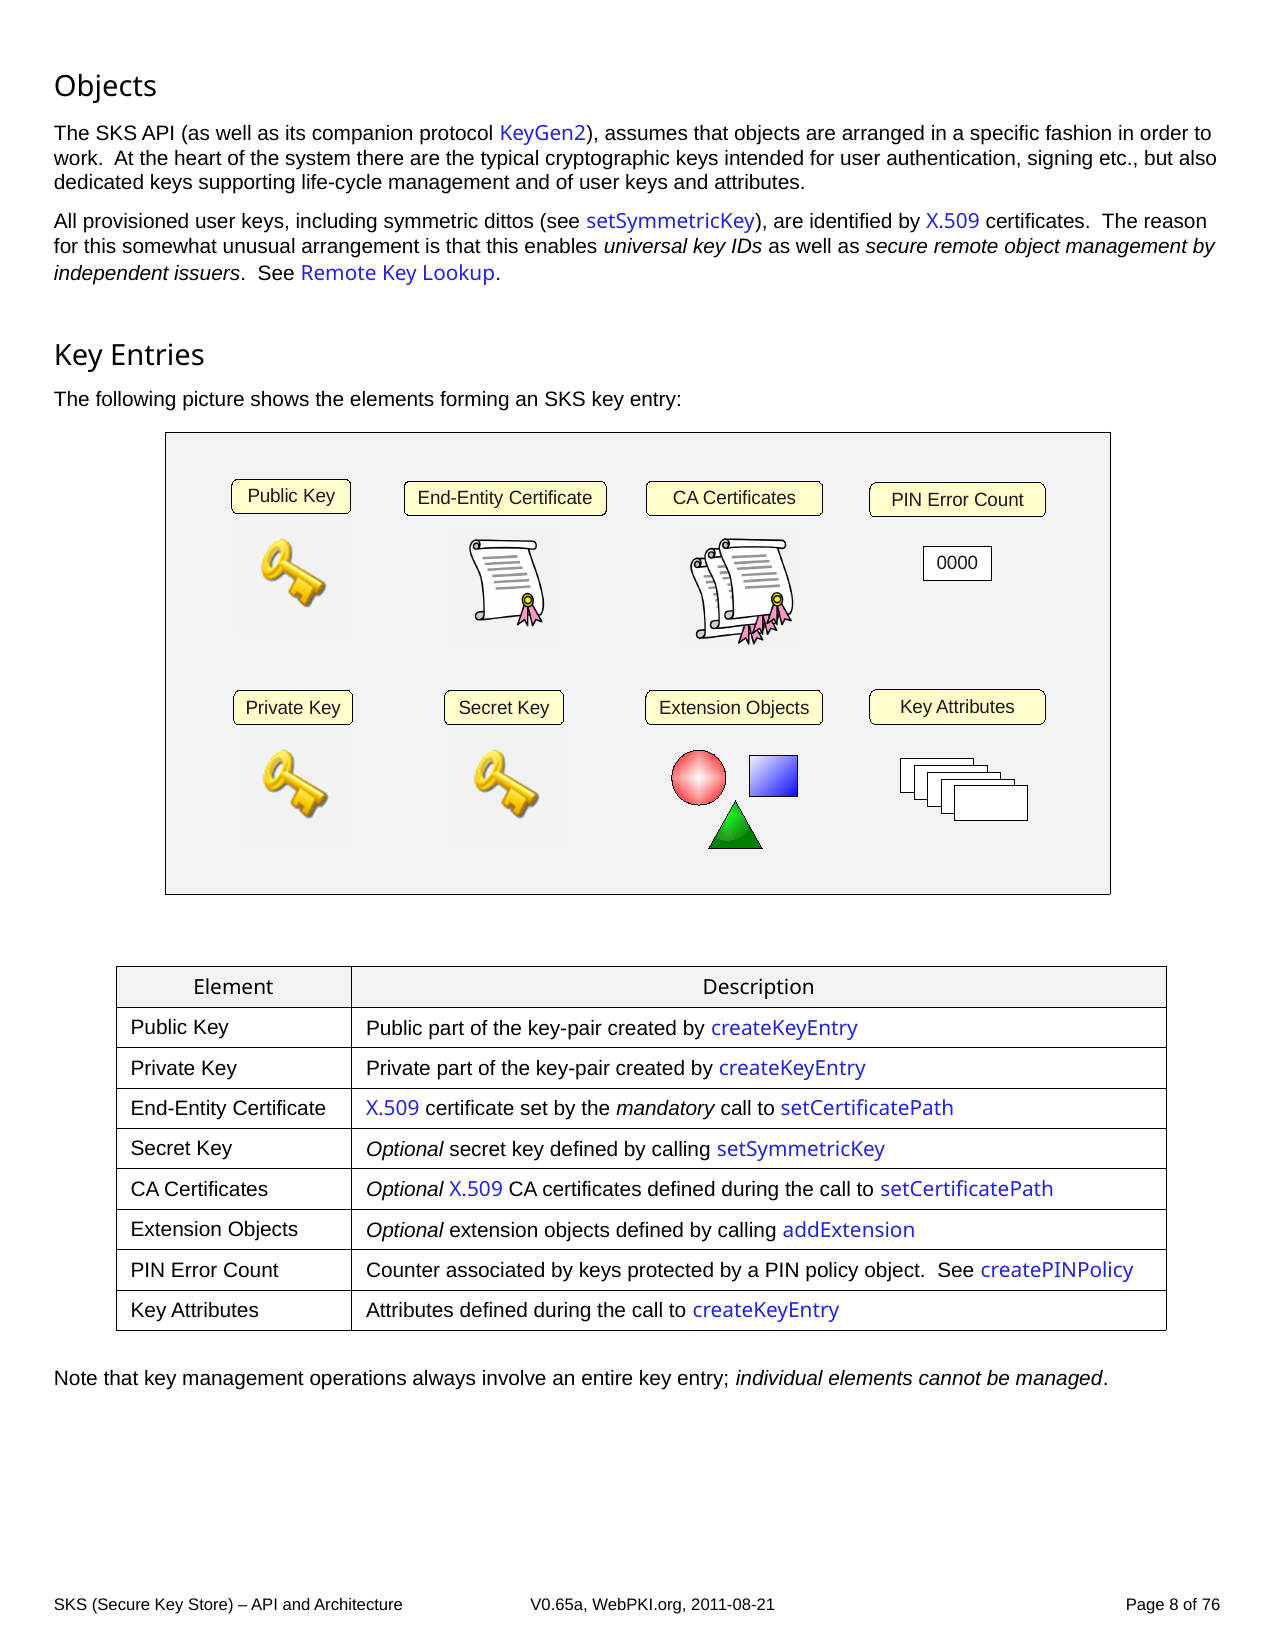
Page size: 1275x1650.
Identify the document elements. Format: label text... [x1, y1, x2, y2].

table_cell Public Key [117, 1008, 351, 1047]
subtitle Key Entries [54, 334, 1221, 374]
table_header Element [117, 967, 351, 1007]
table_cell PIN Error Count [117, 1250, 351, 1289]
table_cell Private part of the key-pair created by createKeyEntry [352, 1048, 1166, 1087]
text The SKS API (as well as its companion protocol KeyGen2), assumes that objects are arranged in a specific fashion in order to work. At the heart of the system there are the typical cryptographic keys intended for user authentication, signing etc., but also dedicated keys supporting life-cycle management and of user keys and attributes. [54, 118, 1221, 194]
table_cell X.509 certificate set by the mandatory call to setCertificatePath [352, 1089, 1166, 1128]
table_cell Optional secret key defined by calling setSymmetricKey [352, 1129, 1166, 1168]
table_cell Key Attributes [117, 1291, 351, 1330]
table_cell CA Certificates [117, 1169, 351, 1209]
text All provisioned user keys, including symmetric dittos (see setSymmetricKey), are identified by X.509 certificates. The reason for this somewhat unusual arrangement is that this enables universal key IDs as well as secure remote object management by independent issuers. See Remote Key Lookup. [54, 206, 1221, 287]
text The following picture shows the elements forming an SKS key entry: [54, 386, 1221, 918]
table_cell End‑Entity Certificate [117, 1089, 351, 1128]
table_cell Private Key [117, 1048, 351, 1087]
table_cell Attributes defined during the call to createKeyEntry [352, 1291, 1166, 1330]
table_header Description [352, 967, 1166, 1007]
table_cell Secret Key [117, 1129, 351, 1168]
table_cell Extension Objects [117, 1210, 351, 1249]
text Note that key management operations always involve an entire key entry; individual elements cannot be managed. [54, 1366, 1221, 1390]
table_cell Optional X.509 CA certificates defined during the call to setCertificatePath [352, 1169, 1166, 1209]
table_cell Counter associated by keys protected by a PIN policy object. See createPINPolicy [352, 1250, 1166, 1289]
subtitle Objects [54, 66, 1221, 105]
table_cell Public part of the key-pair created by createKeyEntry [352, 1008, 1166, 1047]
table_cell Optional extension objects defined by calling addExtension [352, 1210, 1166, 1249]
